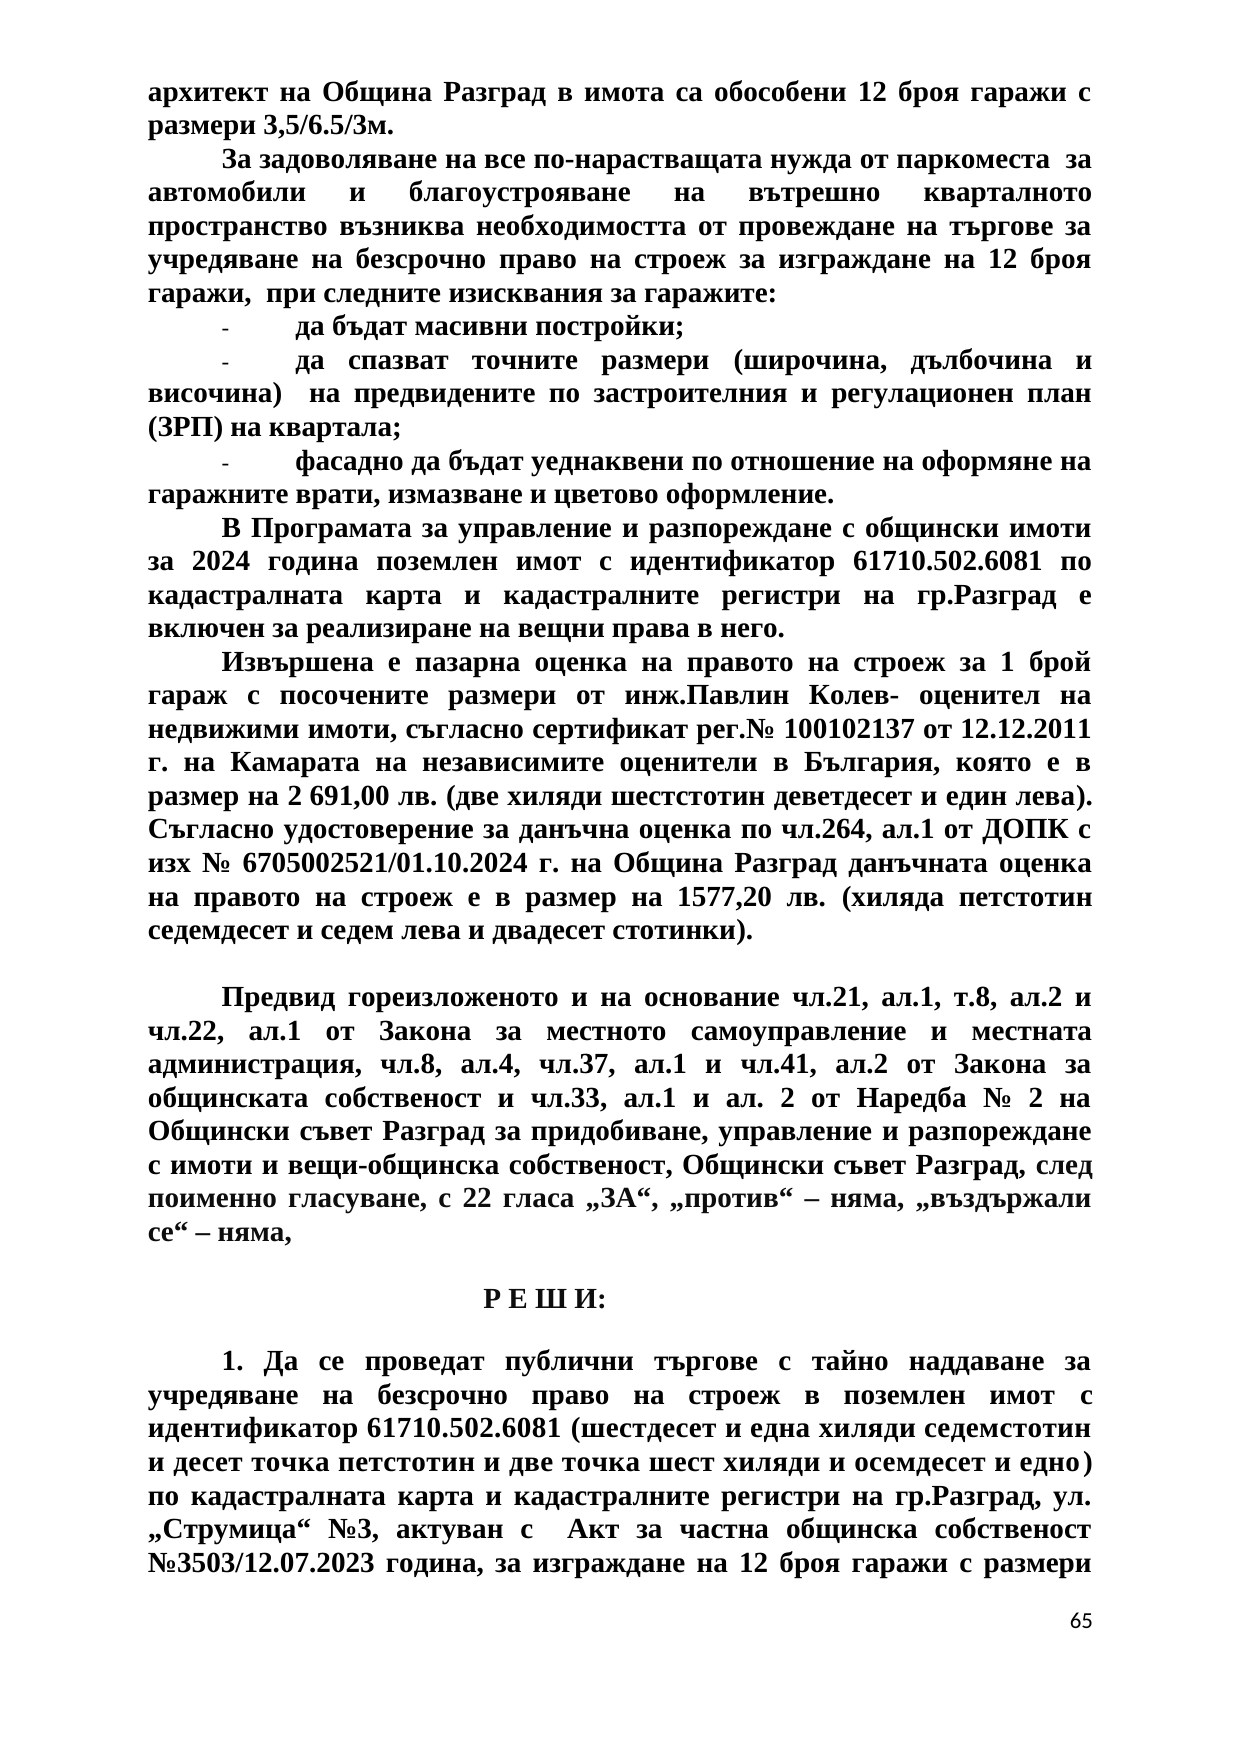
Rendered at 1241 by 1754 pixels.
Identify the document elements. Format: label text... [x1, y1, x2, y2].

list фасадно да бъдат уеднаквени по отношение на оформяне на гаражните врати, измазване и цветово оформление. [148, 443, 1093, 510]
list да спазват точните размери (широчина, дълбочина и височина) на предвидените по застроителния и регулационен план (ЗРП) на квартала; [148, 342, 1093, 443]
text За задоволяване на все по-нарастващата нужда от паркоместа за автомобили и благоустрояване на вътрешно кварталното пространство възниква необходимостта от провеждане на търгове за учредяване на безсрочно право на строеж за изграждане на 12 броя гаражи, при следните изисквания за гаражите: [148, 141, 1093, 308]
text архитект на Община Разград в имота са обособени 12 броя гаражи с размери 3,5/6.5/3м. [148, 74, 1093, 141]
text В Програмата за управление и разпореждане с общински имоти за 2024 година поземлен имот с идентификатор 61710.502.6081 по кадастралната карта и кадастралните регистри на гр.Разград е включен за реализиране на вещни права в него. [148, 510, 1093, 644]
text Р Е Ш И: [148, 1281, 1093, 1315]
text Извършена е пазарна оценка на правото на строеж за 1 брой гараж с посочените размери от инж.Павлин Колев- оценител на недвижими имоти, съгласно сертификат рег.№ 100102137 от 12.12.2011 г. на Камарата на независимите оценители в България, която е в размер на 2 691,00 лв. (две хиляди шестстотин деветдесет и един лева). Съгласно удостоверение за данъчна оценка по чл.264, ал.1 от ДОПК с изх № 6705002521/01.10.2024 г. на Община Разград данъчната оценка на правото на строеж е в размер на 1577,20 лв. (хиляда петстотин седемдесет и седем лева и двадесет стотинки). [148, 644, 1093, 946]
text 1. Да се проведат публични търгове с тайно наддаване за учредяване на безсрочно право на строеж в поземлен имот с идентификатор 61710.502.6081 (шестдесет и една хиляди седемстотин и десет точка петстотин и две точка шест хиляди и осемдесет и едно) по кадастралната карта и кадастралните регистри на гр.Разград, ул. „Струмица“ №3, актуван с Акт за частна общинска собственост №3503/12.07.2023 година, за изграждане на 12 броя гаражи с размери [148, 1343, 1093, 1578]
text Предвид гореизложеното и на основание чл.21, ал.1, т.8, ал.2 и чл.22, ал.1 от Закона за местното самоуправление и местната администрация, чл.8, ал.4, чл.37, ал.1 и чл.41, ал.2 от Закона за общинската собственост и чл.33, ал.1 и ал. 2 от Наредба № 2 на Общински съвет Разград за придобиване, управление и разпореждане с имоти и вещи-общинска собственост, Общински съвет Разград, след поименно гласуване, с 22 гласа „ЗА“, „против“ – няма, „въздържали се“ – няма, [148, 979, 1093, 1248]
list да бъдат масивни постройки; [148, 308, 1093, 342]
